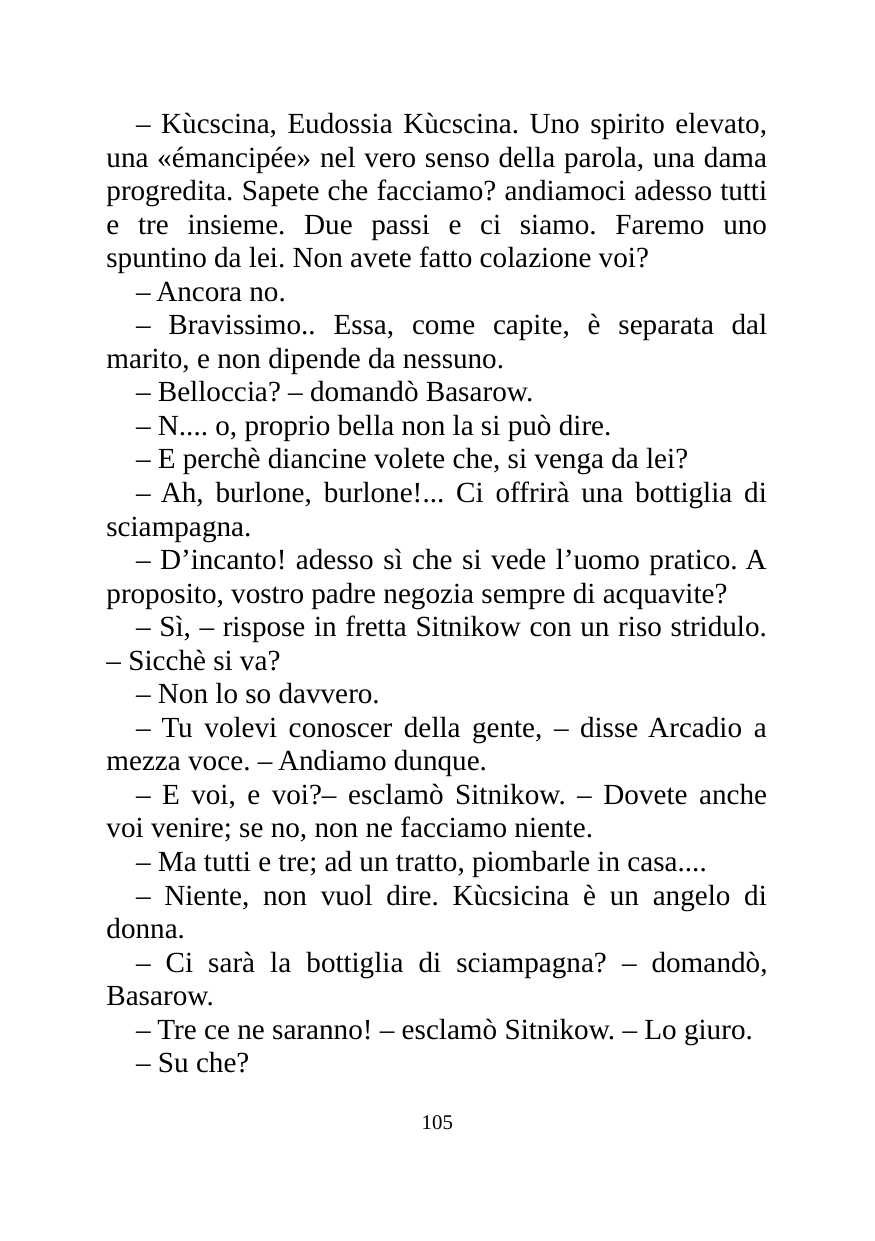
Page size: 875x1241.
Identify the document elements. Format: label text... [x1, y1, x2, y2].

text – Kùcscina, Eudossia Kùcscina. Uno spirito elevato, una «émancipée» nel vero senso della parola, una dama progredita. Sapete che facciamo? andiamoci adesso tutti e tre insieme. Due passi e ci siamo. Faremo uno spuntino da lei. Non avete fatto colazione voi? [106, 106, 768, 274]
text – Ma tutti e tre; ad un tratto, piombarle in casa.... [106, 844, 768, 878]
text – Su che? [106, 1045, 768, 1079]
text – Sì, – rispose in fretta Sitnikow con un riso stridulo. – Sicchè si va? [106, 609, 768, 676]
text – E perchè diancine volete che, si venga da lei? [106, 442, 768, 475]
text – Bravissimo.. Essa, come capite, è separata dal marito, e non dipende da nessuno. [106, 307, 768, 374]
text – E voi, e voi?– esclamò Sitnikow. – Dovete anche voi venire; se no, non ne facciamo niente. [106, 777, 768, 844]
text – N.... o, proprio bella non la si può dire. [106, 408, 768, 442]
text – Ah, burlone, burlone!... Ci offrirà una bottiglia di sciampagna. [106, 475, 768, 542]
text – Belloccia? – domandò Basarow. [106, 374, 768, 408]
text – Niente, non vuol dire. Kùcsicina è un angelo di donna. [106, 878, 768, 945]
text – Tre ce ne saranno! – esclamò Sitnikow. – Lo giuro. [106, 1012, 768, 1045]
text – D’incanto! adesso sì che si vede l’uomo pratico. A proposito, vostro padre negozia sempre di acquavite? [106, 542, 768, 609]
text – Non lo so davvero. [106, 676, 768, 710]
text – Tu volevi conoscer della gente, – disse Arcadio a mezza voce. – Andiamo dunque. [106, 710, 768, 777]
text – Ancora no. [106, 274, 768, 307]
text – Ci sarà la bottiglia di sciampagna? – domandò, Basarow. [106, 945, 768, 1012]
